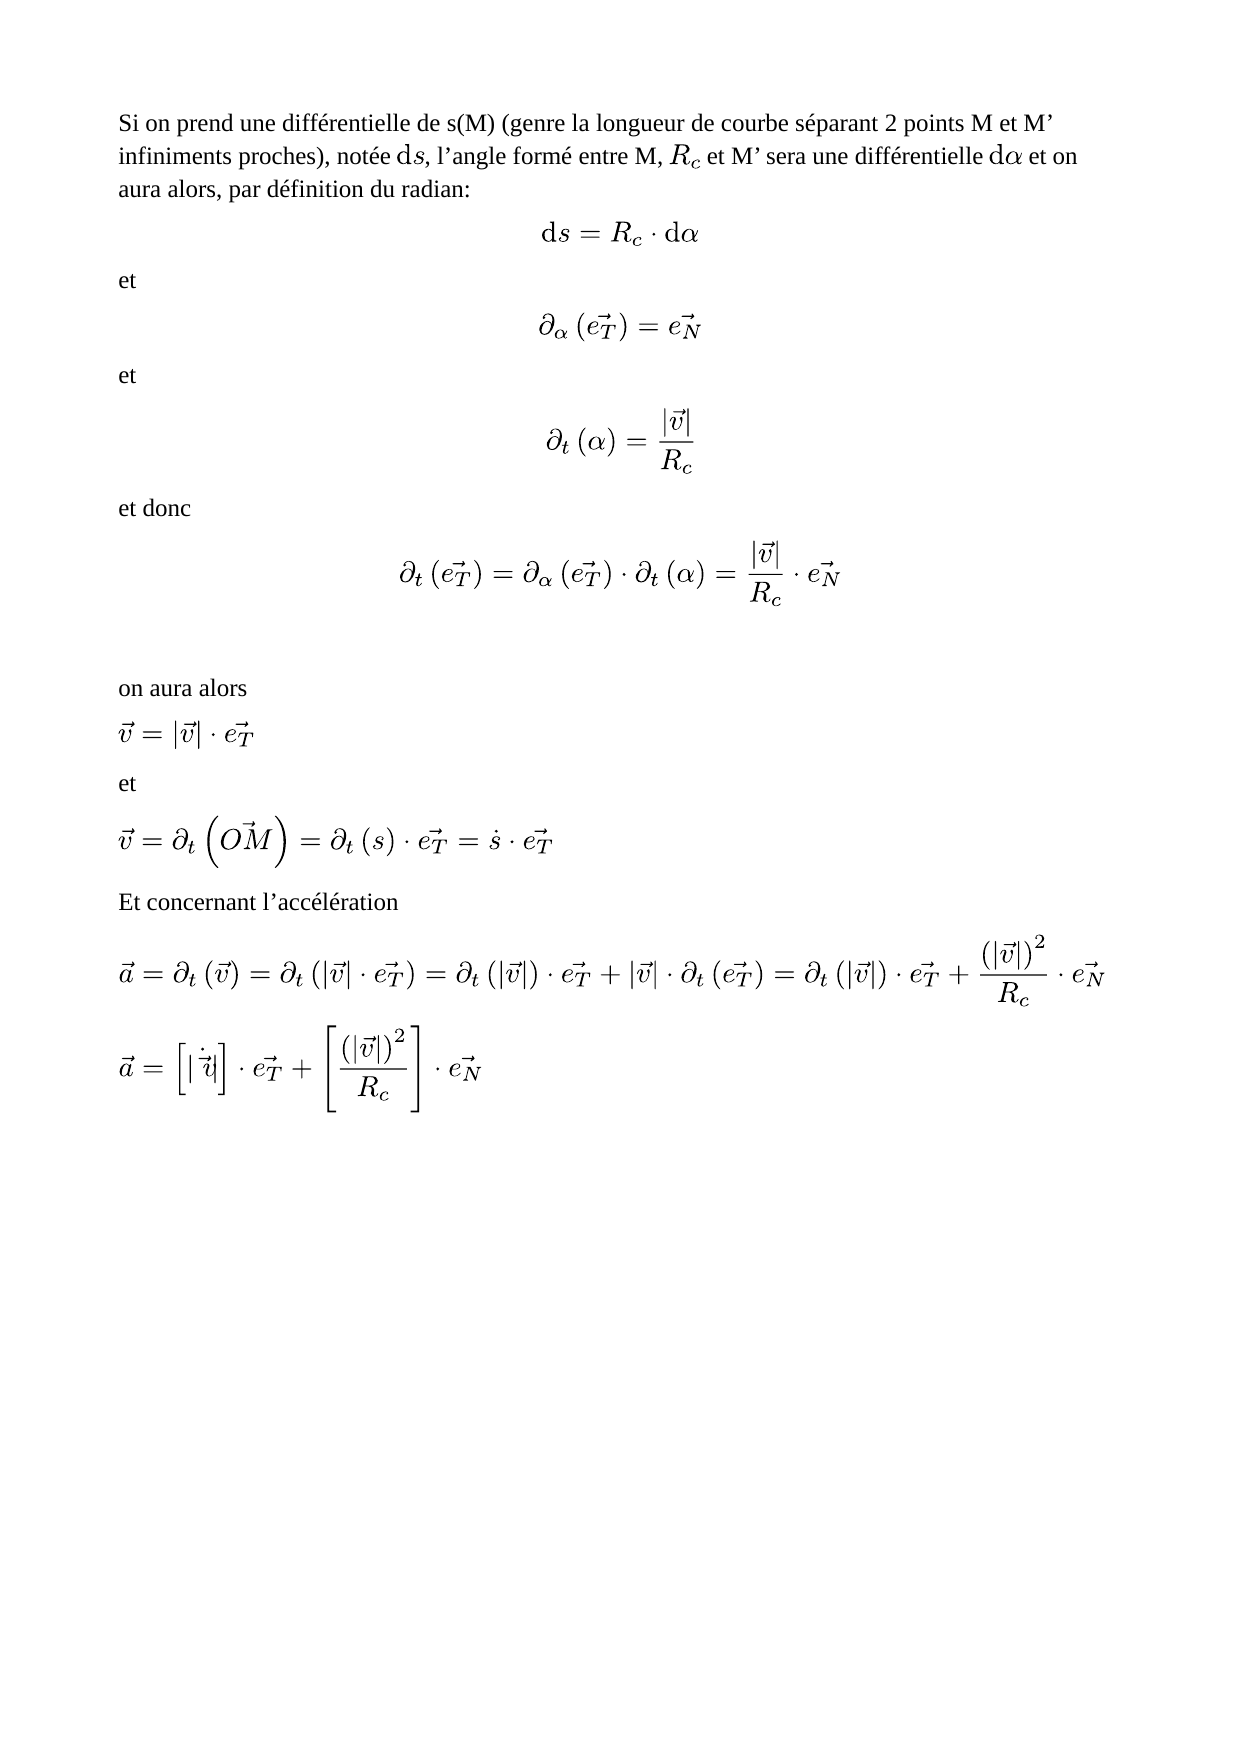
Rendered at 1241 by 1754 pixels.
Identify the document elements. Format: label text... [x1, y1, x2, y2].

text et [118, 265, 1122, 294]
text on aura alors [118, 673, 1122, 701]
text et donc [118, 493, 1122, 521]
text et [118, 360, 1122, 389]
text Et concernant l’accélération [118, 887, 1122, 916]
text et [118, 768, 1122, 797]
text Si on prend une différentielle de s(M) (genre la longueur de courbe séparant 2 points M et M’ infiniments proches), notée , l’angle formé entre M, et M’ sera une différentielle et on aura alors, par définition du radian: [118, 108, 1122, 203]
